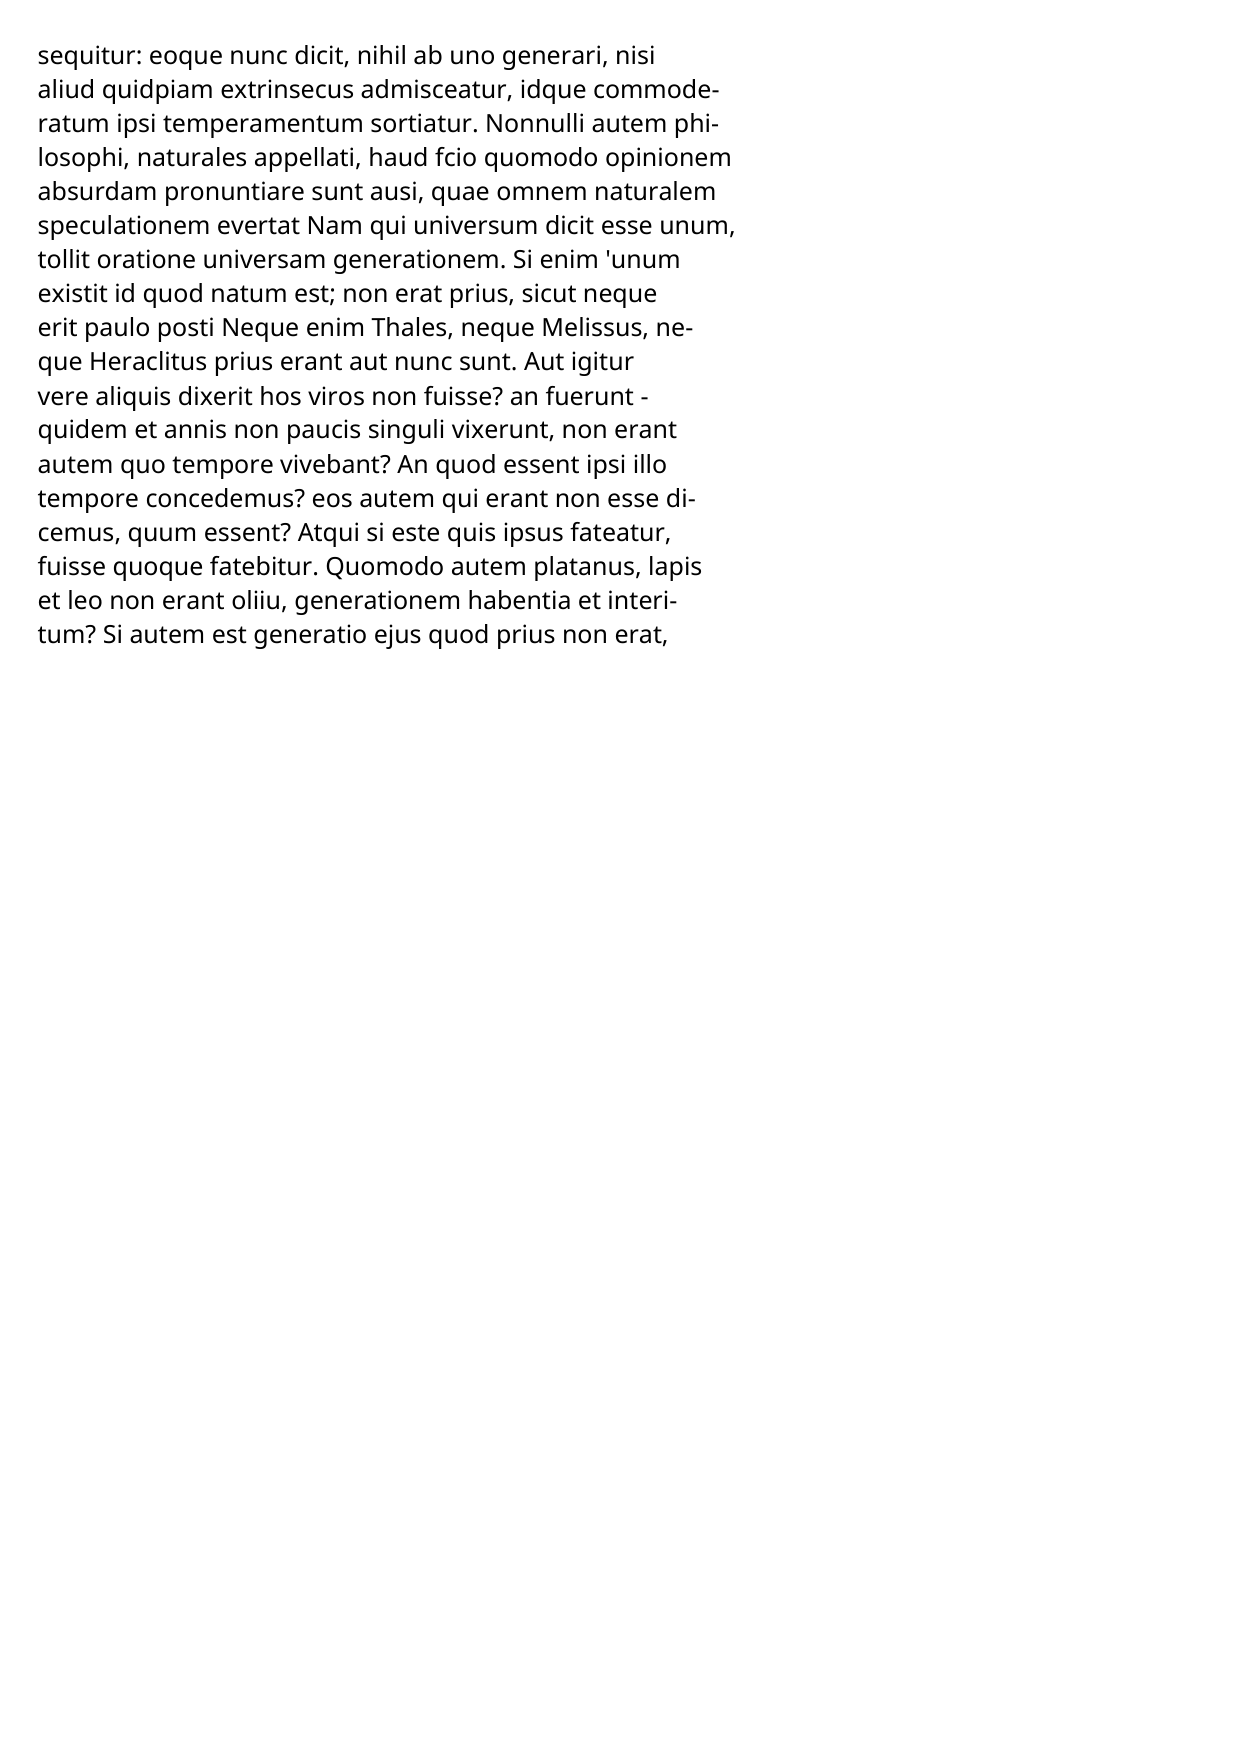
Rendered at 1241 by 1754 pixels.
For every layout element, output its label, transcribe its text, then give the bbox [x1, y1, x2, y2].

text sequitur: eoque nunc dicit, nihil ab uno generari, nisi aliud quidpiam extrinsecus admisceatur, idque commode- ratum ipsi temperamentum sortiatur. Nonnulli autem phi- losophi, naturales appellati, haud fcio quomodo opinionem absurdam pronuntiare sunt ausi, quae omnem naturalem speculationem evertat Nam qui universum dicit esse unum, tollit oratione universam generationem. Si enim 'unum existit id quod natum est; non erat prius, sicut neque erit paulo posti Neque enim Thales, neque Melissus, ne- que Heraclitus prius erant aut nunc sunt. Aut igitur vere aliquis dixerit hos viros non fuisse? an fuerunt - quidem et annis non paucis singuli vixerunt, non erant autem quo tempore vivebant? An quod essent ipsi illo tempore concedemus? eos autem qui erant non esse di- cemus, quum essent? Atqui si este quis ipsus fateatur, fuisse quoque fatebitur. Quomodo autem platanus, lapis et leo non erant oliiu, generationem habentia et interi- tum? Si autem est generatio ejus quod prius non erat, [37, 37, 1203, 651]
